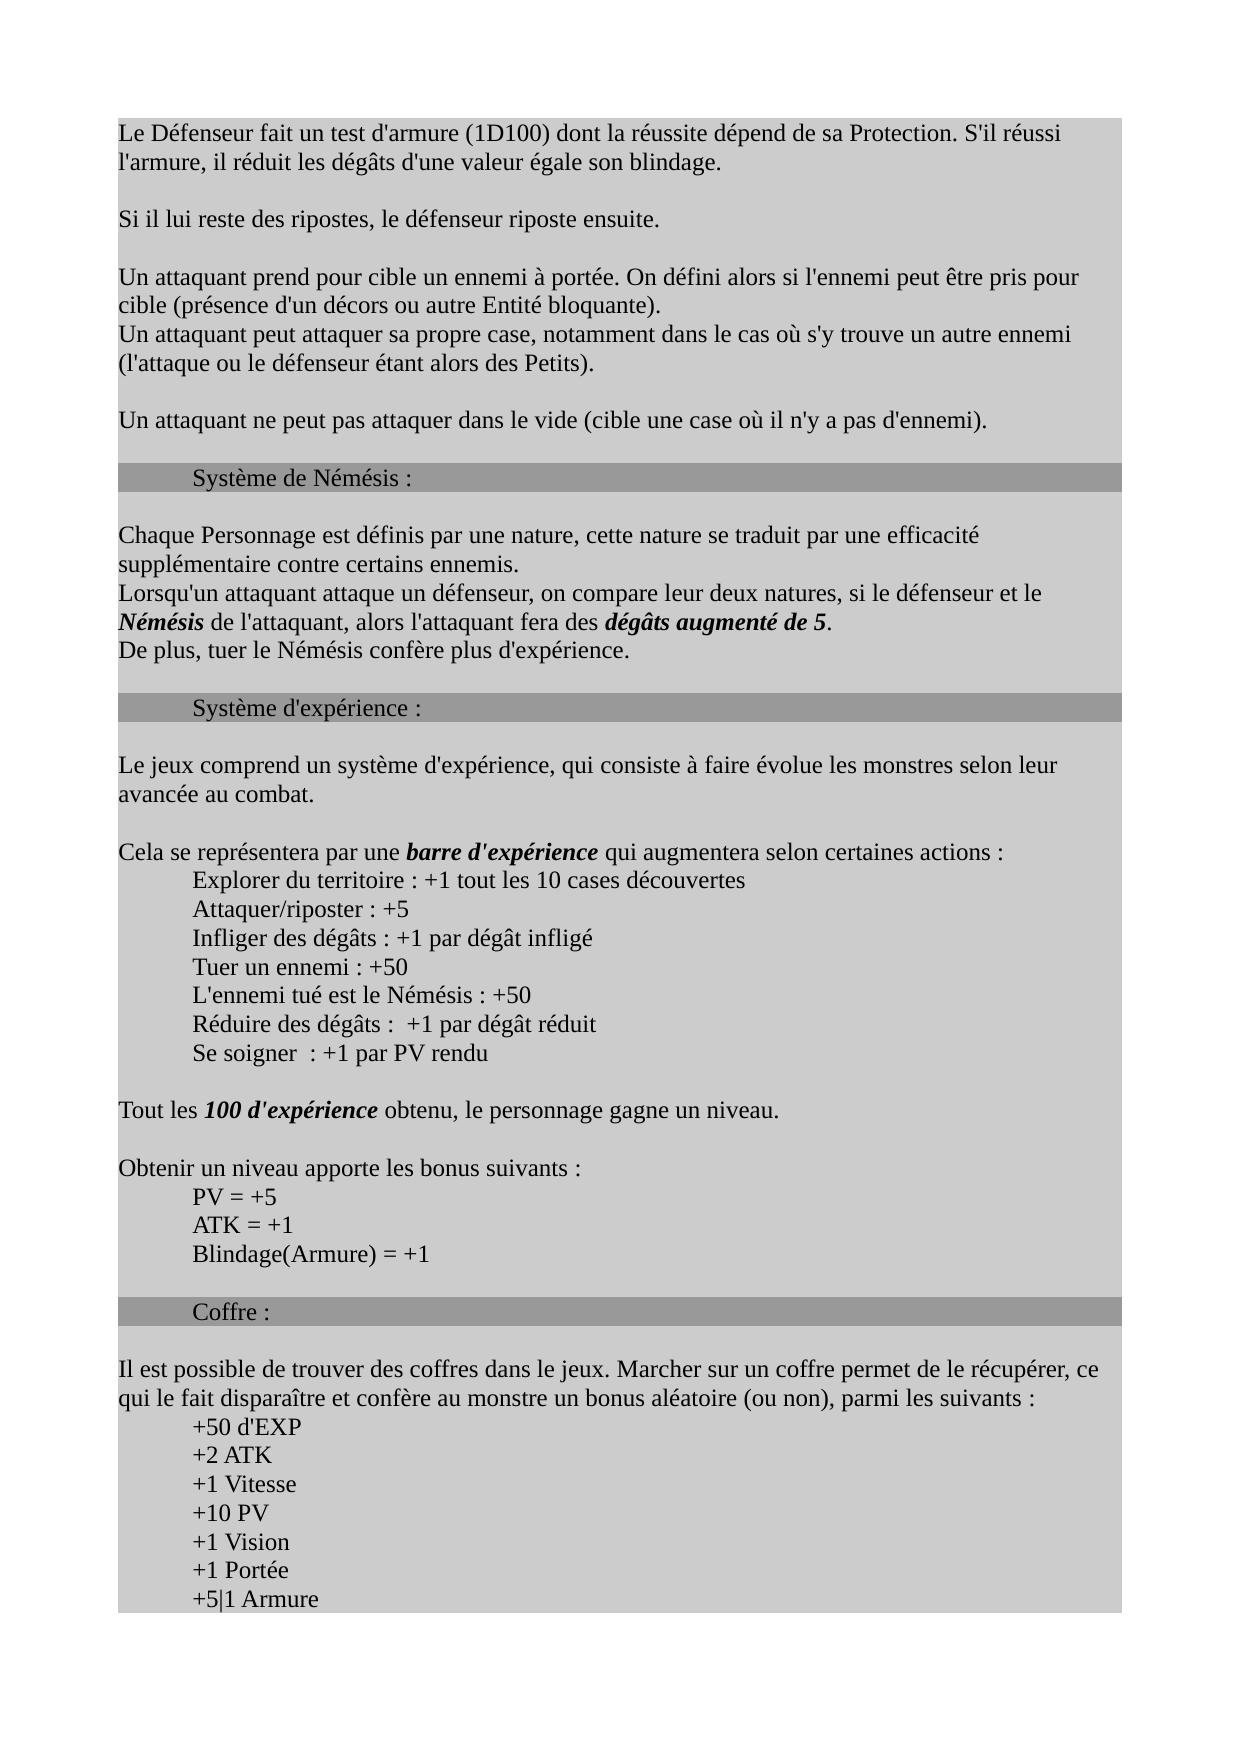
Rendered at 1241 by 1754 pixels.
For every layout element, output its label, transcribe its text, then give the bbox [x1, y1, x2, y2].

text +1 Portée [118, 1556, 1122, 1584]
text Réduire des dégâts : +1 par dégât réduit [118, 1009, 1122, 1038]
text Un attaquant prend pour cible un ennemi à portée. On défini alors si l'ennemi peut être pris pour cible (présence d'un décors ou autre Entité bloquante). [118, 262, 1122, 319]
text Système de Némésis : [118, 463, 1122, 492]
text +50 d'EXP [118, 1412, 1122, 1441]
text Coffre : [118, 1297, 1122, 1326]
text +2 ATK [118, 1441, 1122, 1469]
text Lorsqu'un attaquant attaque un défenseur, on compare leur deux natures, si le défenseur et le Némésis de l'attaquant, alors l'attaquant fera des dégâts augmenté de 5. [118, 578, 1122, 636]
text ATK = +1 [118, 1211, 1122, 1239]
text +1 Vision [118, 1527, 1122, 1556]
text Système d'expérience : [118, 693, 1122, 722]
text +5|1 Armure [118, 1584, 1122, 1613]
text Si il lui reste des ripostes, le défenseur riposte ensuite. [118, 204, 1122, 233]
text +1 Vitesse [118, 1469, 1122, 1498]
text Explorer du territoire : +1 tout les 10 cases découvertes [118, 866, 1122, 894]
text Tout les 100 d'expérience obtenu, le personnage gagne un niveau. [118, 1096, 1122, 1124]
text Blindage(Armure) = +1 [118, 1239, 1122, 1268]
text Un attaquant peut attaquer sa propre case, notamment dans le cas où s'y trouve un autre ennemi (l'attaque ou le défenseur étant alors des Petits). [118, 319, 1122, 377]
text PV = +5 [118, 1182, 1122, 1211]
text L'ennemi tué est le Némésis : +50 [118, 981, 1122, 1009]
text Obtenir un niveau apporte les bonus suivants : [118, 1153, 1122, 1182]
text De plus, tuer le Némésis confère plus d'expérience. [118, 636, 1122, 664]
text Attaquer/riposter : +5 [118, 894, 1122, 923]
text Infliger des dégâts : +1 par dégât infligé [118, 923, 1122, 952]
text Tuer un ennemi : +50 [118, 952, 1122, 981]
text Un attaquant ne peut pas attaquer dans le vide (cible une case où il n'y a pas d'ennemi). [118, 406, 1122, 434]
text Cela se représentera par une barre d'expérience qui augmentera selon certaines actions : [118, 837, 1122, 866]
text Chaque Personnage est définis par une nature, cette nature se traduit par une efficacité supplémentaire contre certains ennemis. [118, 521, 1122, 578]
text Il est possible de trouver des coffres dans le jeux. Marcher sur un coffre permet de le récupérer, ce qui le fait disparaître et confère au monstre un bonus aléatoire (ou non), parmi les suivants : [118, 1354, 1122, 1412]
text Se soigner : +1 par PV rendu [118, 1038, 1122, 1067]
text Le Défenseur fait un test d'armure (1D100) dont la réussite dépend de sa Protection. S'il réussi l'armure, il réduit les dégâts d'une valeur égale son blindage. [118, 118, 1122, 176]
text +10 PV [118, 1498, 1122, 1527]
text Le jeux comprend un système d'expérience, qui consiste à faire évolue les monstres selon leur avancée au combat. [118, 751, 1122, 808]
